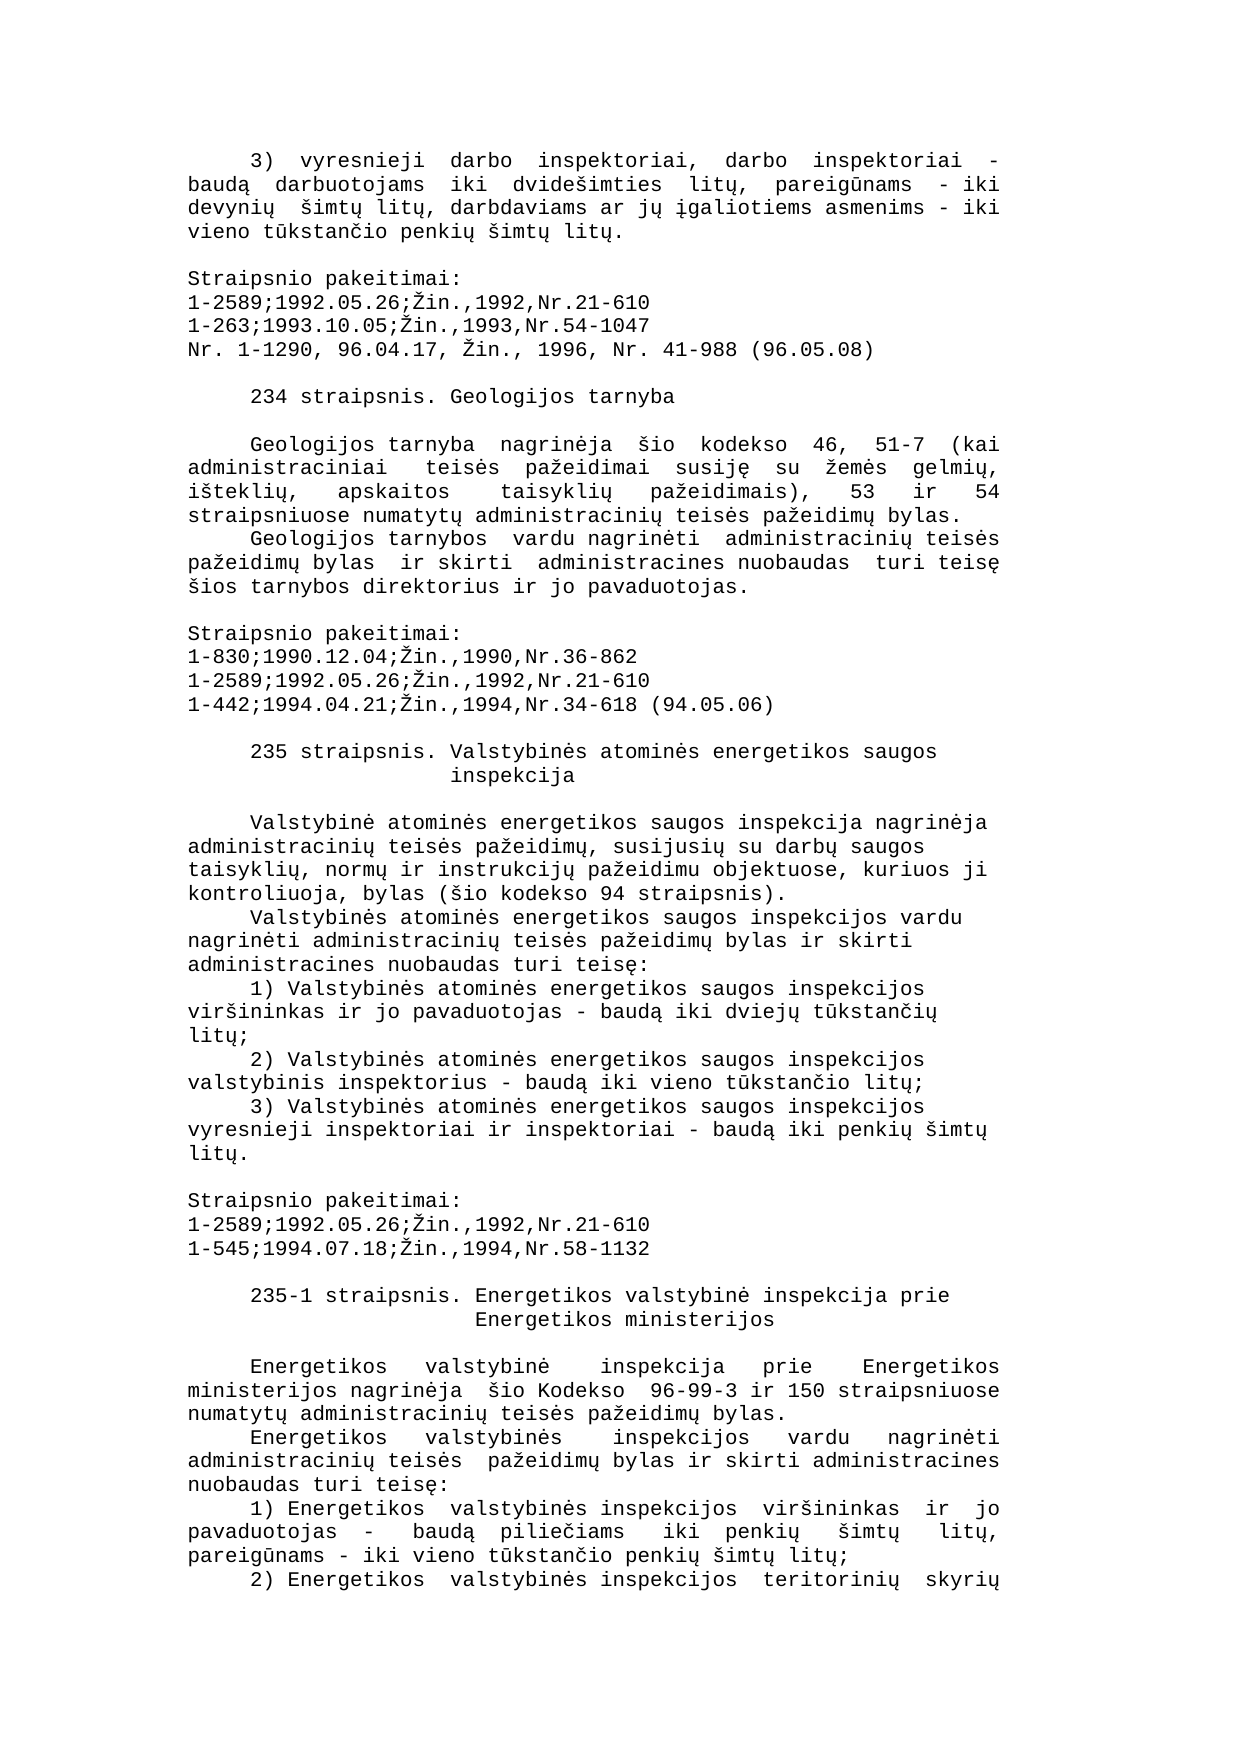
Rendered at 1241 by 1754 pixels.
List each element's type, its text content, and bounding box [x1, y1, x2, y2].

text 235 straipsnis. Valstybinės atominės energetikos saugos [187, 741, 1053, 765]
text Geologijos tarnyba nagrinėja šio kodekso 46, 51-7 (kai [187, 434, 1053, 457]
text pavaduotojas - baudą piliečiams iki penkių šimtų litų, [187, 1521, 1053, 1545]
text Valstybinės atominės energetikos saugos inspekcijos vardu [187, 907, 1053, 930]
text pareigūnams - iki vieno tūkstančio penkių šimtų litų; [187, 1545, 1053, 1569]
text 3) vyresnieji darbo inspektoriai, darbo inspektoriai - [187, 150, 1053, 174]
text vyresnieji inspektoriai ir inspektoriai - baudą iki penkių šimtų [187, 1119, 1053, 1143]
text numatytų administracinių teisės pažeidimų bylas. [187, 1403, 1053, 1427]
text vieno tūkstančio penkių šimtų litų. [187, 221, 1053, 244]
text baudą darbuotojams iki dvidešimties litų, pareigūnams - iki [187, 174, 1053, 197]
text Valstybinė atominės energetikos saugos inspekcija nagrinėja [187, 812, 1053, 836]
text Straipsnio pakeitimai: [187, 623, 1053, 647]
text 234 straipsnis. Geologijos tarnyba [187, 386, 1053, 410]
text Nr. 1-1290, 96.04.17, Žin., 1996, Nr. 41-988 (96.05.08) [187, 339, 1053, 363]
text 1-2589;1992.05.26;Žin.,1992,Nr.21-610 [187, 670, 1053, 694]
text 1-263;1993.10.05;Žin.,1993,Nr.54-1047 [187, 316, 1053, 339]
text 1-2589;1992.05.26;Žin.,1992,Nr.21-610 [187, 1214, 1053, 1238]
text inspekcija [187, 765, 1053, 788]
text kontroliuoja, bylas (šio kodekso 94 straipsnis). [187, 883, 1053, 907]
text nuobaudas turi teisę: [187, 1474, 1053, 1498]
text valstybinis inspektorius - baudą iki vieno tūkstančio litų; [187, 1072, 1053, 1096]
text 1) Energetikos valstybinės inspekcijos viršininkas ir jo [187, 1498, 1053, 1521]
text Energetikos valstybinė inspekcija prie Energetikos [187, 1356, 1053, 1379]
text 1) Valstybinės atominės energetikos saugos inspekcijos [187, 978, 1053, 1001]
text pažeidimų bylas ir skirti administracines nuobaudas turi teisę [187, 552, 1053, 576]
text taisyklių, normų ir instrukcijų pažeidimu objektuose, kuriuos ji [187, 859, 1053, 883]
text administracinių teisės pažeidimų, susijusių su darbų saugos [187, 836, 1053, 859]
text administracines nuobaudas turi teisę: [187, 954, 1053, 978]
text Straipsnio pakeitimai: [187, 268, 1053, 292]
text Energetikos ministerijos [187, 1309, 1053, 1332]
text šios tarnybos direktorius ir jo pavaduotojas. [187, 576, 1053, 599]
text 235-1 straipsnis. Energetikos valstybinė inspekcija prie [187, 1285, 1053, 1309]
text 1-2589;1992.05.26;Žin.,1992,Nr.21-610 [187, 292, 1053, 316]
text nagrinėti administracinių teisės pažeidimų bylas ir skirti [187, 930, 1053, 954]
text straipsniuose numatytų administracinių teisės pažeidimų bylas. [187, 505, 1053, 528]
text 1-545;1994.07.18;Žin.,1994,Nr.58-1132 [187, 1238, 1053, 1261]
text litų; [187, 1025, 1053, 1048]
text administracinių teisės pažeidimų bylas ir skirti administracines [187, 1451, 1053, 1474]
text Geologijos tarnybos vardu nagrinėti administracinių teisės [187, 528, 1053, 552]
text išteklių, apskaitos taisyklių pažeidimais), 53 ir 54 [187, 481, 1053, 505]
text litų. [187, 1143, 1053, 1167]
text devynių šimtų litų, darbdaviams ar jų įgaliotiems asmenims - iki [187, 197, 1053, 221]
text 3) Valstybinės atominės energetikos saugos inspekcijos [187, 1096, 1053, 1119]
text 2) Energetikos valstybinės inspekcijos teritorinių skyrių [187, 1569, 1053, 1592]
text 2) Valstybinės atominės energetikos saugos inspekcijos [187, 1048, 1053, 1072]
text ministerijos nagrinėja šio Kodekso 96-99-3 ir 150 straipsniuose [187, 1379, 1053, 1403]
text administraciniai teisės pažeidimai susiję su žemės gelmių, [187, 457, 1053, 481]
text viršininkas ir jo pavaduotojas - baudą iki dviejų tūkstančių [187, 1001, 1053, 1025]
text Energetikos valstybinės inspekcijos vardu nagrinėti [187, 1427, 1053, 1451]
text 1-442;1994.04.21;Žin.,1994,Nr.34-618 (94.05.06) [187, 694, 1053, 717]
text Straipsnio pakeitimai: [187, 1190, 1053, 1214]
text 1-830;1990.12.04;Žin.,1990,Nr.36-862 [187, 647, 1053, 670]
